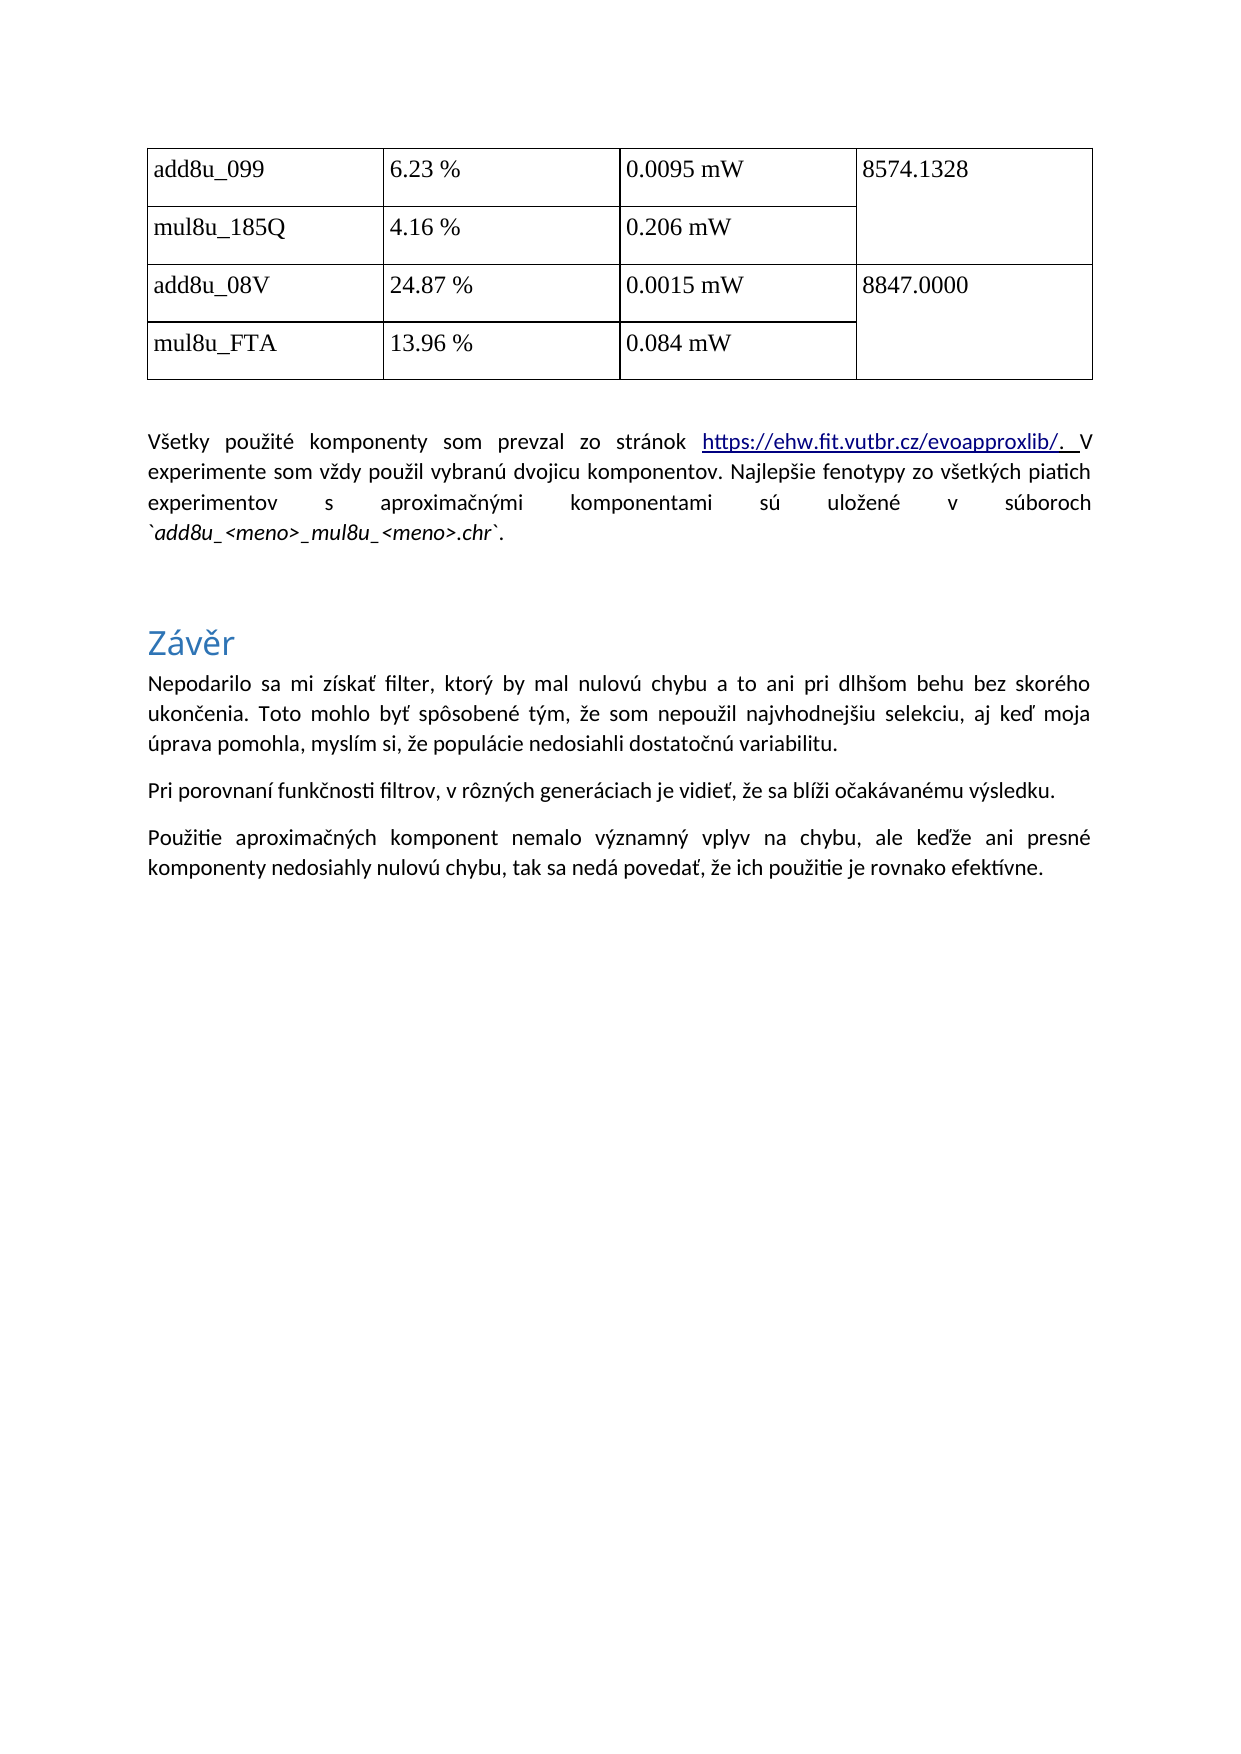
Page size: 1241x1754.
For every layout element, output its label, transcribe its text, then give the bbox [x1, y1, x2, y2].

table_cell add8u_099 [148, 149, 383, 206]
table_cell 8574.1328 [857, 149, 1092, 263]
table_cell 0.0015 mW [621, 265, 856, 321]
table_cell mul8u_FTA [148, 323, 383, 379]
table_cell 0.0095 mW [621, 149, 856, 206]
text Nepodarilo sa mi získať filter, ktorý by mal nulovú chybu a to ani pri dlhšom behu bez skorého ukončenia. Toto mohlo byť spôsobené tým, že som nepoužil najvhodnejšiu selekciu, aj keď moja úprava pomohla, myslím si, že populácie nedosiahli dostatočnú variabilitu. [148, 669, 1093, 757]
table_cell 0.206 mW [621, 207, 856, 263]
table_cell 13.96 % [384, 323, 619, 379]
text Pri porovnaní funkčnosti filtrov, v rôzných generáciach je vidieť, že sa blíži očakávanému výsledku. [148, 776, 1093, 804]
table_cell 24.87 % [384, 265, 619, 321]
subtitle Závěr [148, 620, 1093, 665]
table_cell 8847.0000 [857, 265, 1092, 379]
table_cell 0.084 mW [621, 323, 856, 379]
text Všetky použité komponenty som prevzal zo stránok https://ehw.fit.vutbr.cz/evoapproxlib/. V experimente som vždy použil vybranú dvojicu komponentov. Najlepšie fenotypy zo všetkých piatich experimentov s aproximačnými komponentami sú uložené v súboroch `add8u_<meno>_mul8u_<meno>.chr`. [148, 427, 1093, 546]
table_cell add8u_08V [148, 265, 383, 321]
text Použitie aproximačných komponent nemalo významný vplyv na chybu, ale keďže ani presné komponenty nedosiahly nulovú chybu, tak sa nedá povedať, že ich použitie je rovnako efektívne. [148, 823, 1093, 881]
table_cell mul8u_185Q [148, 207, 383, 263]
table_cell 6.23 % [384, 149, 619, 206]
table_cell 4.16 % [384, 207, 619, 263]
